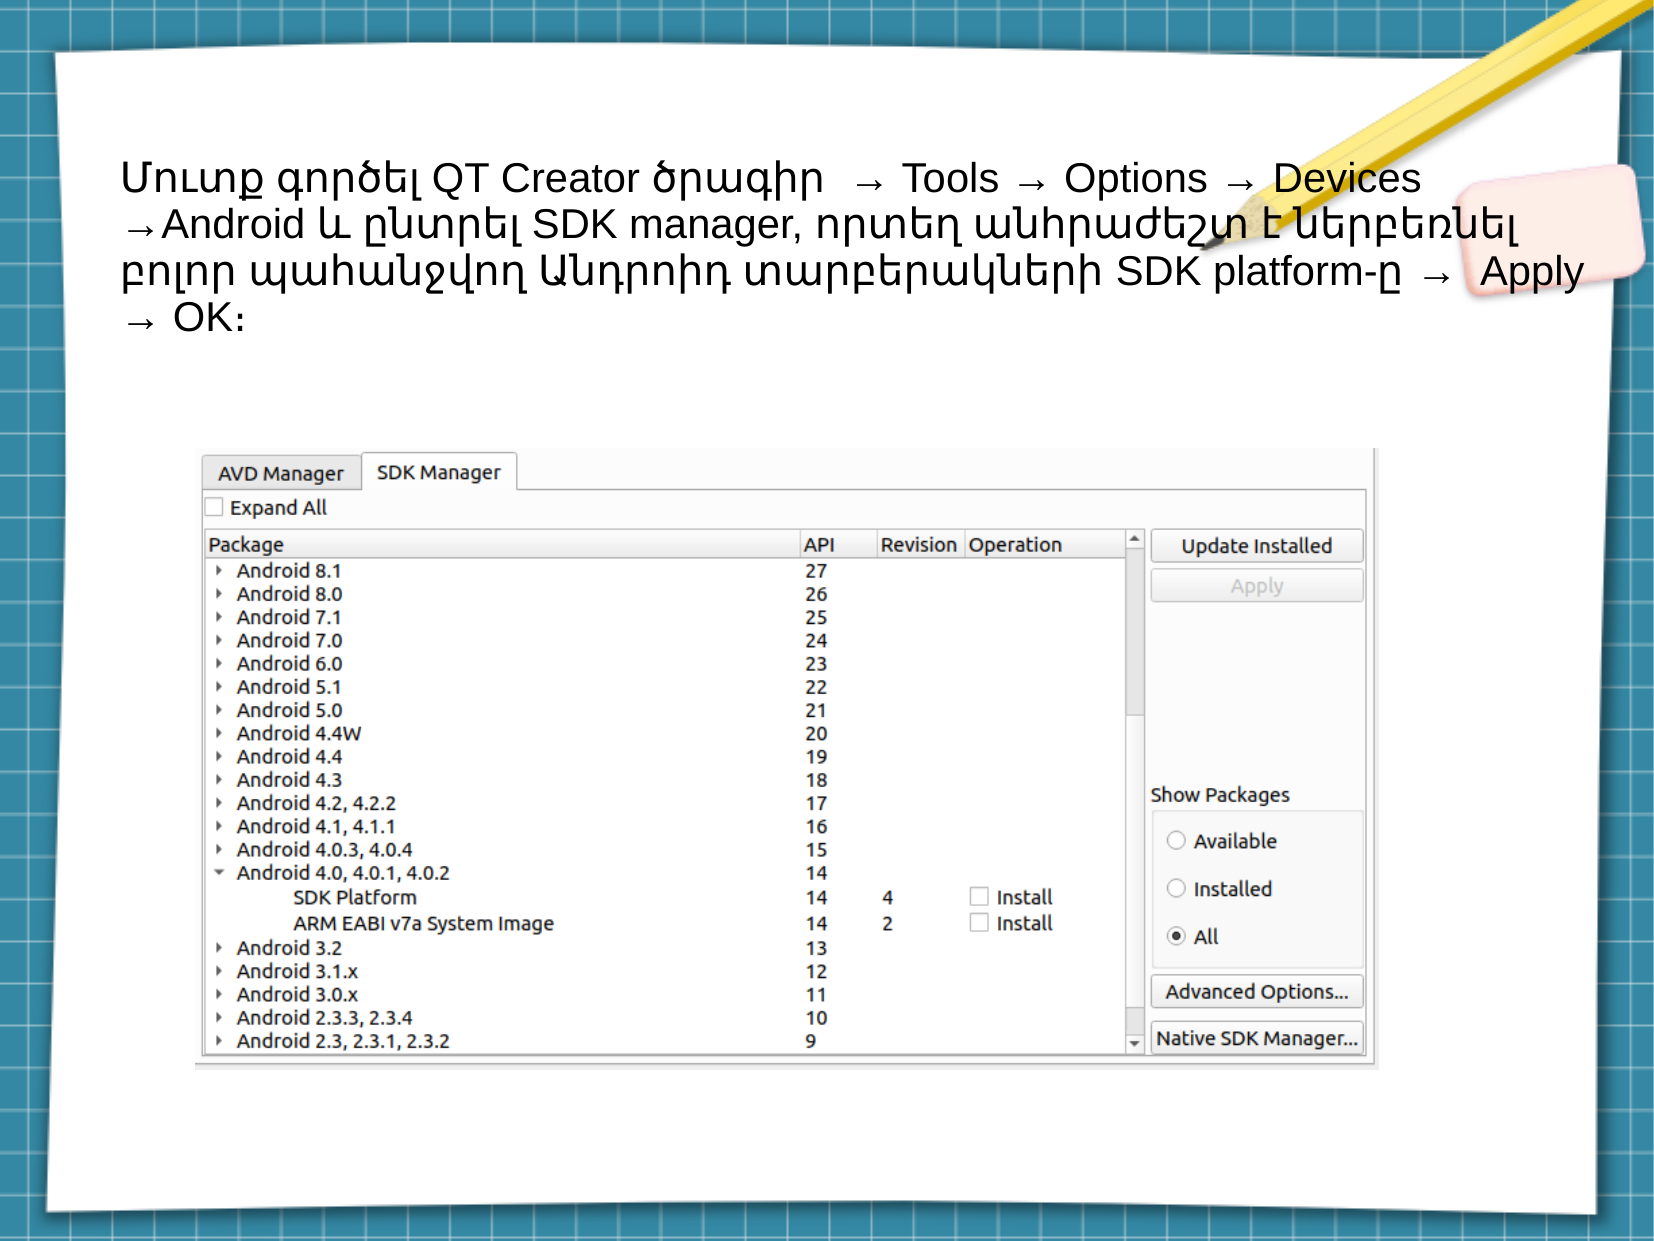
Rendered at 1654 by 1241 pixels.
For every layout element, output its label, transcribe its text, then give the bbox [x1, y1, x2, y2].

text_box Մուտք գործել QT Creator ծրագիր → Tools → Options → Devices →Android և ընտրել SDK manager, որտեղ անհրաժեշտ է ներբեռնել բոլոր պահանջվող Անդրոիդ տարբերակների SDK platform-ը → Apply → OK։ [105, 147, 1606, 391]
picture [0, 0, 1654, 1241]
